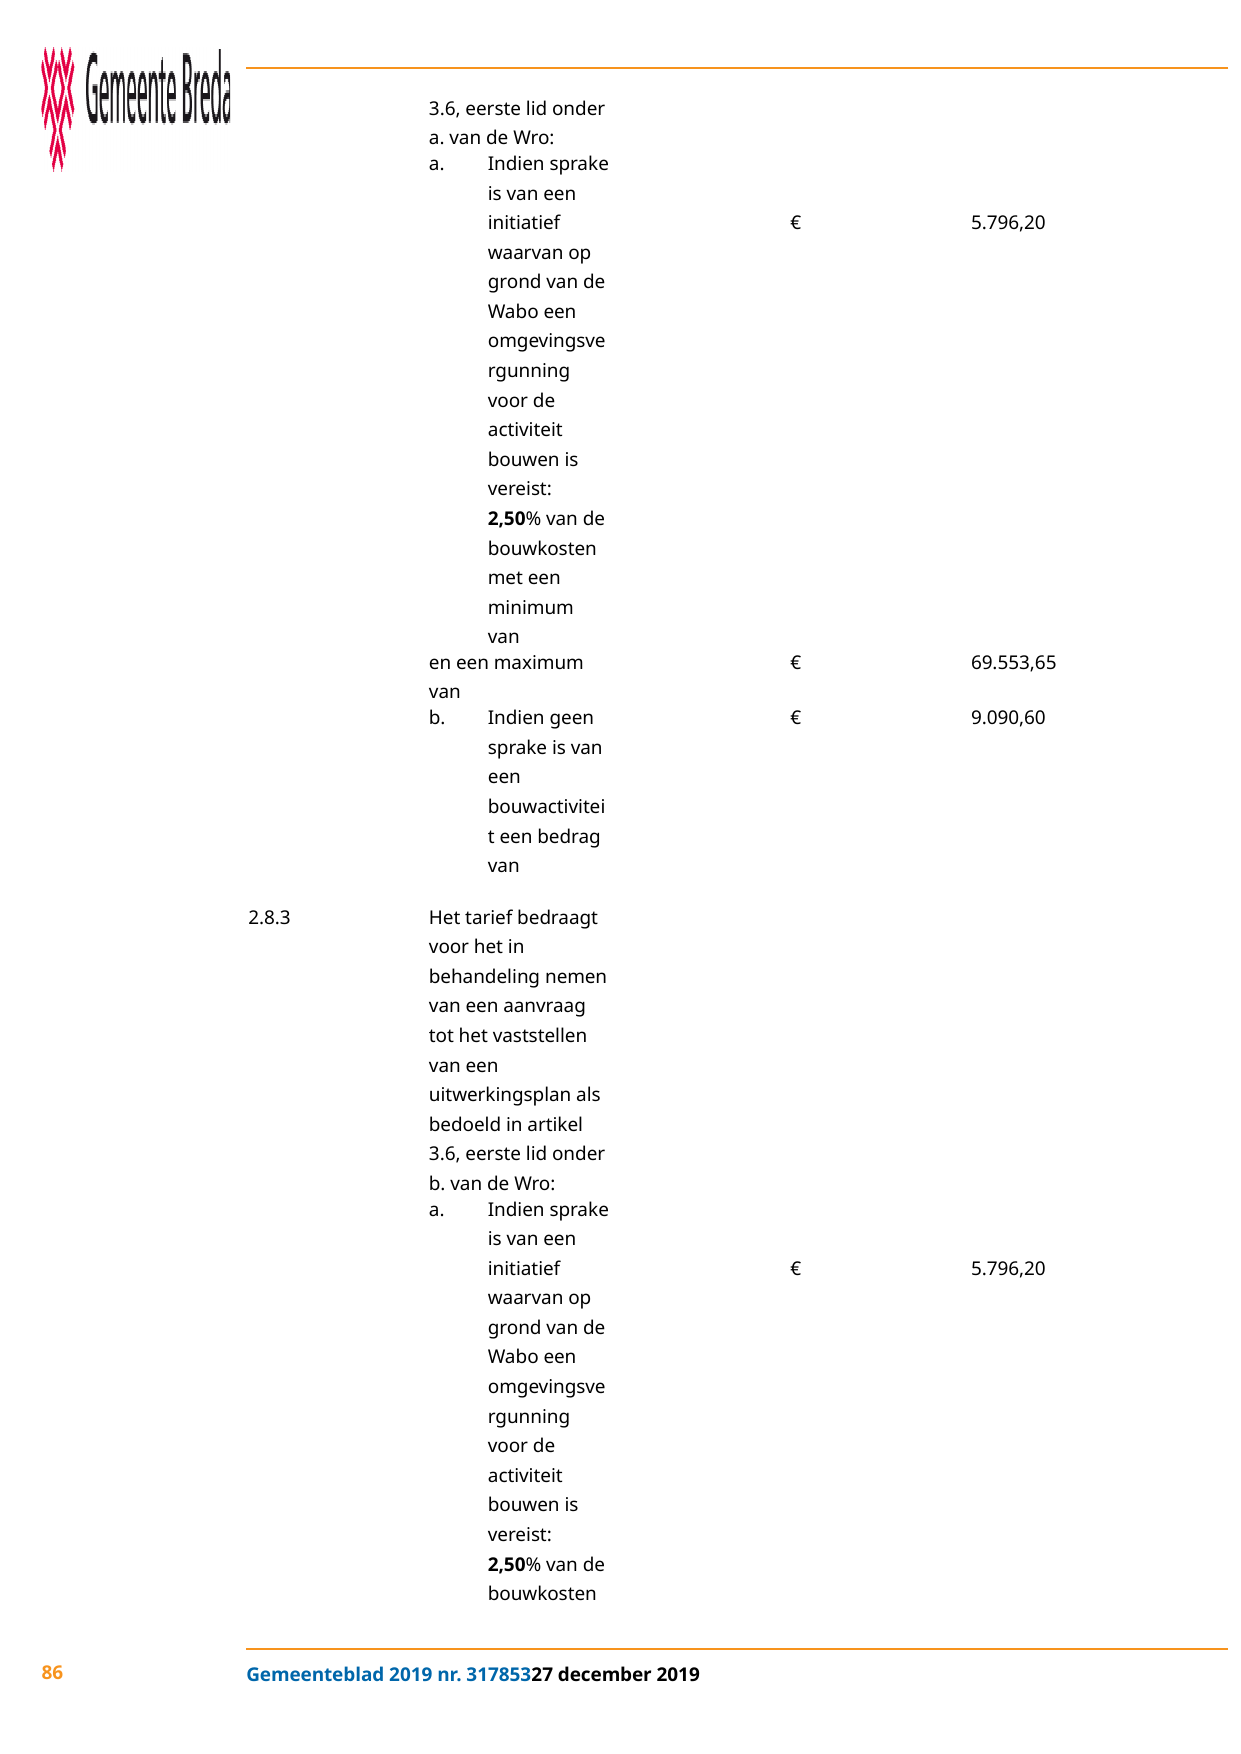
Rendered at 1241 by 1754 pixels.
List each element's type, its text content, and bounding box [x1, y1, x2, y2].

table_cell [248, 95, 429, 150]
table_cell [790, 878, 971, 904]
table_cell [248, 1196, 429, 1606]
table_cell [971, 878, 1152, 904]
table_cell Het tarief bedraagt voor het in behandeling nemen van een aanvraag tot het vaststellen van een uitwerkingsplan als bedoeld in artikel 3.6, eerste lid onder b. van de Wro: [429, 904, 609, 1196]
table_cell [429, 878, 609, 904]
table_cell 69.553,65 [971, 649, 1152, 704]
table_cell [609, 95, 790, 150]
table_cell [609, 878, 790, 904]
table_cell [609, 904, 790, 1196]
table_cell [971, 904, 1152, 1196]
table_cell [790, 904, 971, 1196]
table_cell € [790, 705, 971, 878]
table_cell 3.6, eerste lid onder a. van de Wro: [429, 95, 609, 150]
picture [41, 47, 231, 172]
table_cell [609, 1196, 790, 1606]
table_cell 5.796,20 [971, 150, 1152, 649]
table_cell 5.796,20 [971, 1196, 1152, 1606]
table_cell € [790, 649, 971, 704]
table_cell [971, 95, 1152, 150]
table_cell € [790, 150, 971, 649]
table_cell 2.8.3 [248, 904, 429, 1196]
table_cell [790, 95, 971, 150]
table_cell Indien sprake is van een initiatief waarvan op grond van de Wabo een omgevingsvergunning voor de activiteit bouwen is vereist: 2,50% van de bouwkosten met een minimum van [429, 150, 609, 649]
table_cell Indien geen sprake is van een bouwactiviteit een bedrag van [429, 705, 609, 878]
table_cell [248, 705, 429, 878]
table_cell [609, 649, 790, 704]
table_cell [248, 150, 429, 649]
table_cell Indien sprake is van een initiatief waarvan op grond van de Wabo een omgevingsvergunning voor de activiteit bouwen is vereist: 2,50% van de bouwkosten [429, 1196, 609, 1606]
table_cell 9.090,60 [971, 705, 1152, 878]
table_cell [248, 878, 429, 904]
table_cell en een maximum van [429, 649, 609, 704]
table_cell [609, 705, 790, 878]
table_cell [248, 649, 429, 704]
table_cell [609, 150, 790, 649]
table_cell € [790, 1196, 971, 1606]
